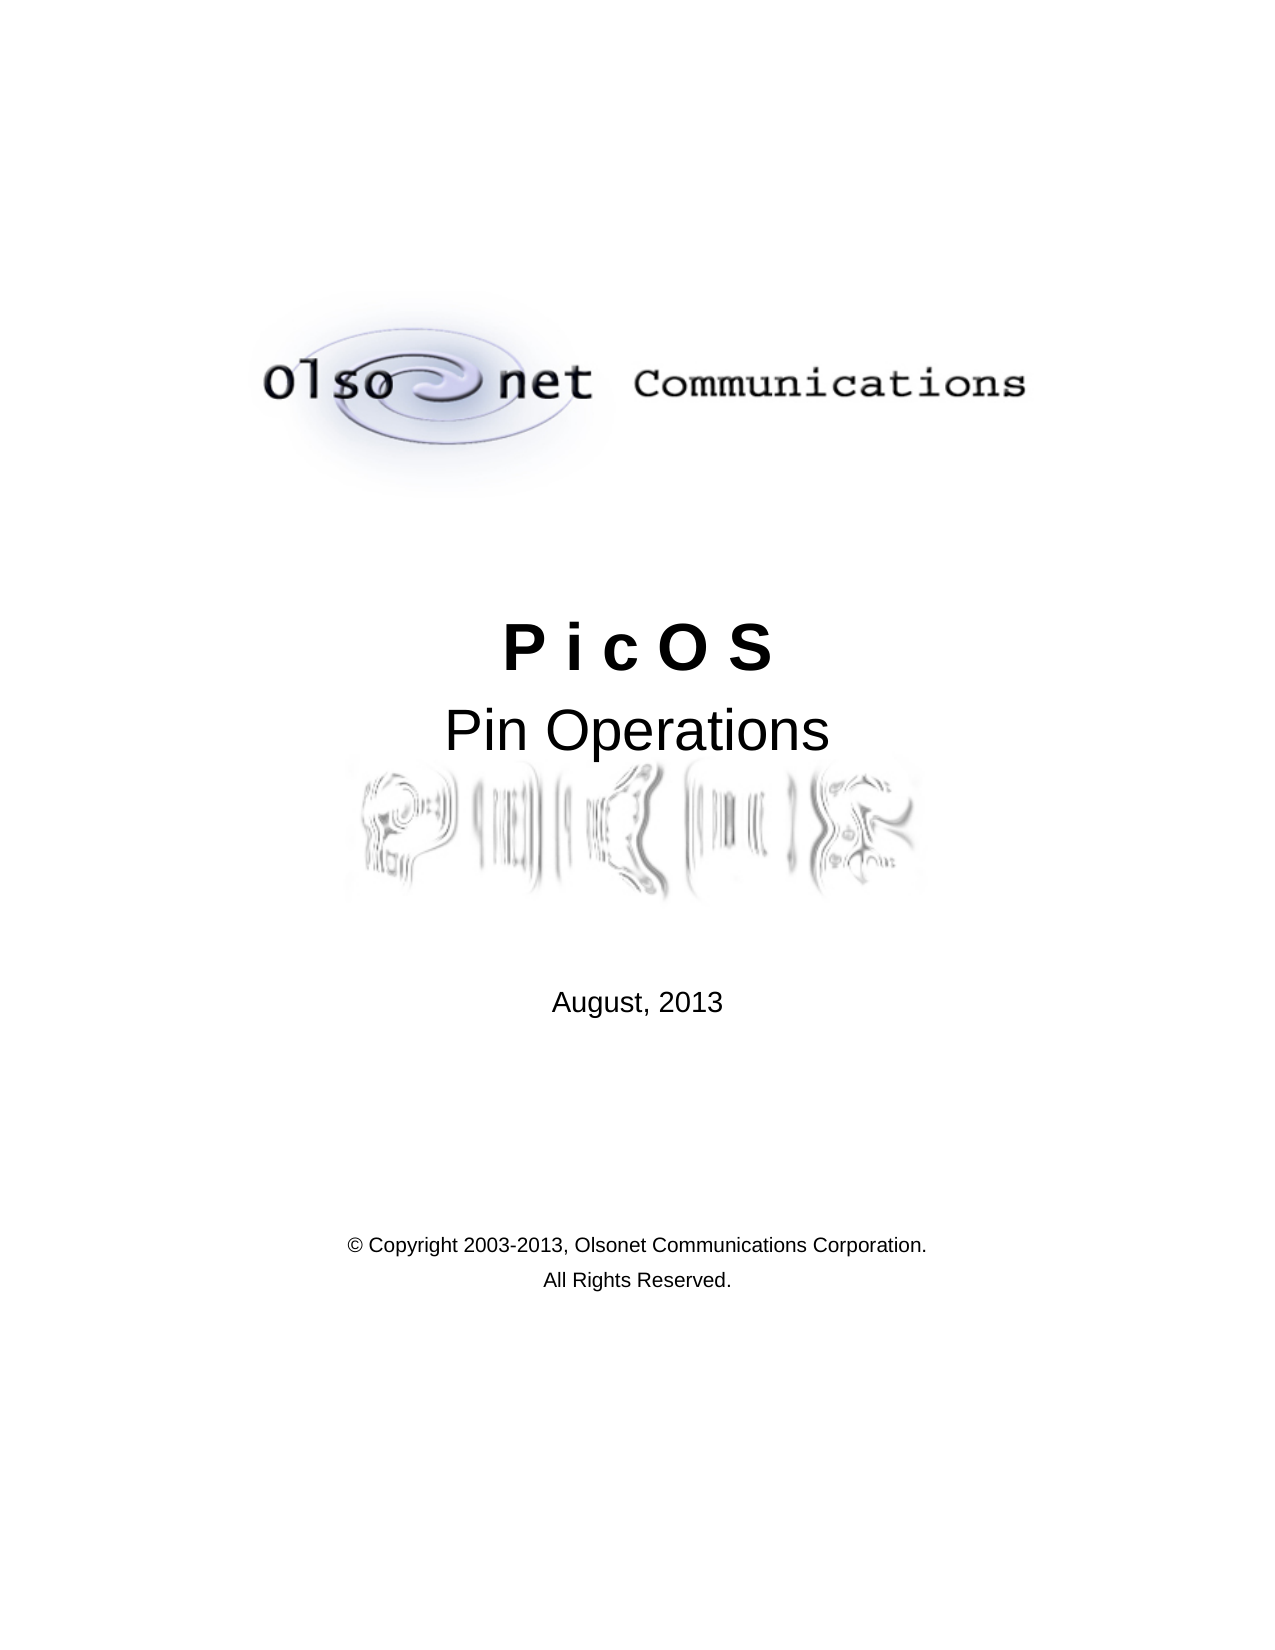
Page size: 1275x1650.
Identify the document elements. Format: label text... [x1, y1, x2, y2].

text © Copyright 2003-2013, Olsonet Communications Corporation. [210, 1234, 1065, 1257]
picture [599, 735, 615, 747]
picture [744, 735, 761, 747]
text All Rights Reserved. [210, 1269, 1065, 1292]
picture [554, 735, 581, 746]
text August, 2013 [210, 986, 1065, 1019]
picture [241, 291, 1034, 498]
text Pin Operations [210, 697, 1065, 735]
picture [682, 735, 697, 747]
picture [324, 735, 946, 967]
subtitle P i c O S [210, 610, 1065, 685]
